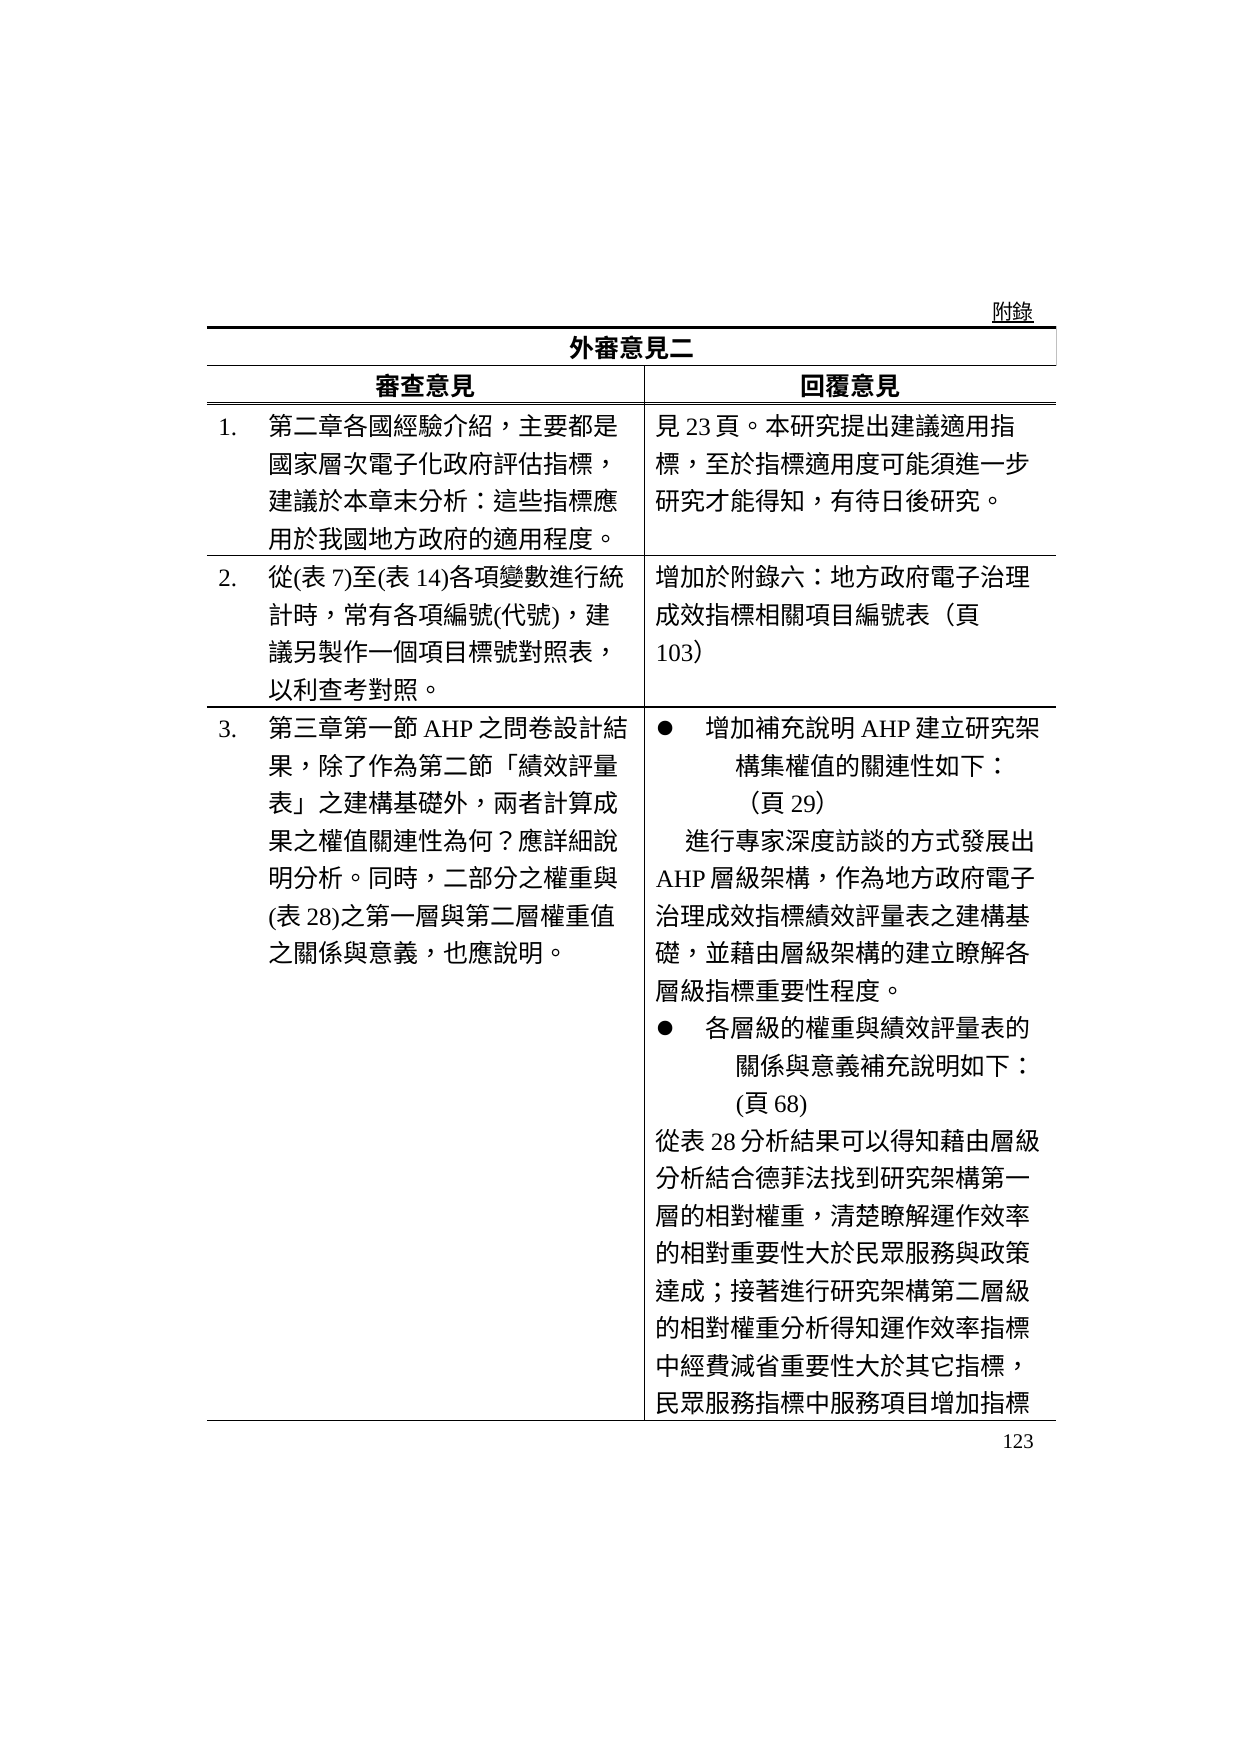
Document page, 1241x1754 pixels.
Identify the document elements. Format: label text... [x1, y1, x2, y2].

table_cell 第二章各國經驗介紹，主要都是國家層次電子化政府評估指標，建議於本章末分析：這些指標應用於我國地方政府的適用程度。 [207, 405, 644, 555]
table_header 外審意見二 [207, 329, 1056, 365]
table_cell 審查意見 [207, 366, 644, 402]
table_cell 從(表7)至(表14)各項變數進行統計時，常有各項編號(代號)，建議另製作一個項目標號對照表，以利查考對照。 [207, 556, 644, 706]
table_cell 回覆意見 [645, 366, 1056, 402]
table_cell 第三章第一節AHP之問卷設計結果，除了作為第二節「績效評量表」之建構基礎外，兩者計算成果之權值關連性為何？應詳細說明分析。同時，二部分之權重與(表28)之第一層與第二層權重值之關係與意義，也應說明。 [207, 708, 644, 1420]
table_cell 增加於附錄六：地方政府電子治理成效指標相關項目編號表（頁103） [645, 556, 1056, 706]
table_cell 見23頁。本研究提出建議適用指標，至於指標適用度可能須進一步研究才能得知，有待日後研究。 [645, 405, 1056, 555]
table_cell 增加補充說明AHP建立研究架構集權值的關連性如下：（頁29） 進行專家深度訪談的方式發展出AHP層級架構，作為地方政府電子治理成效指標績效評量表之建構基礎，並藉由層級架構的建立瞭解各層級指標重要性程度。 各層級的權重與績效評量表的關係與意義補充說明如下：(頁68) 從表28分析結果可以得知藉由層級分析結合德菲法找到研究架構第一層的相對權重，清楚瞭解運作效率的相對重要性大於民眾服務與政策達成；接著進行研究架構第二層級的相對權重分析得知運作效率指標中經費減省重要性大於其它指標，民眾服務指標中服務項目增加指標 [645, 708, 1056, 1420]
